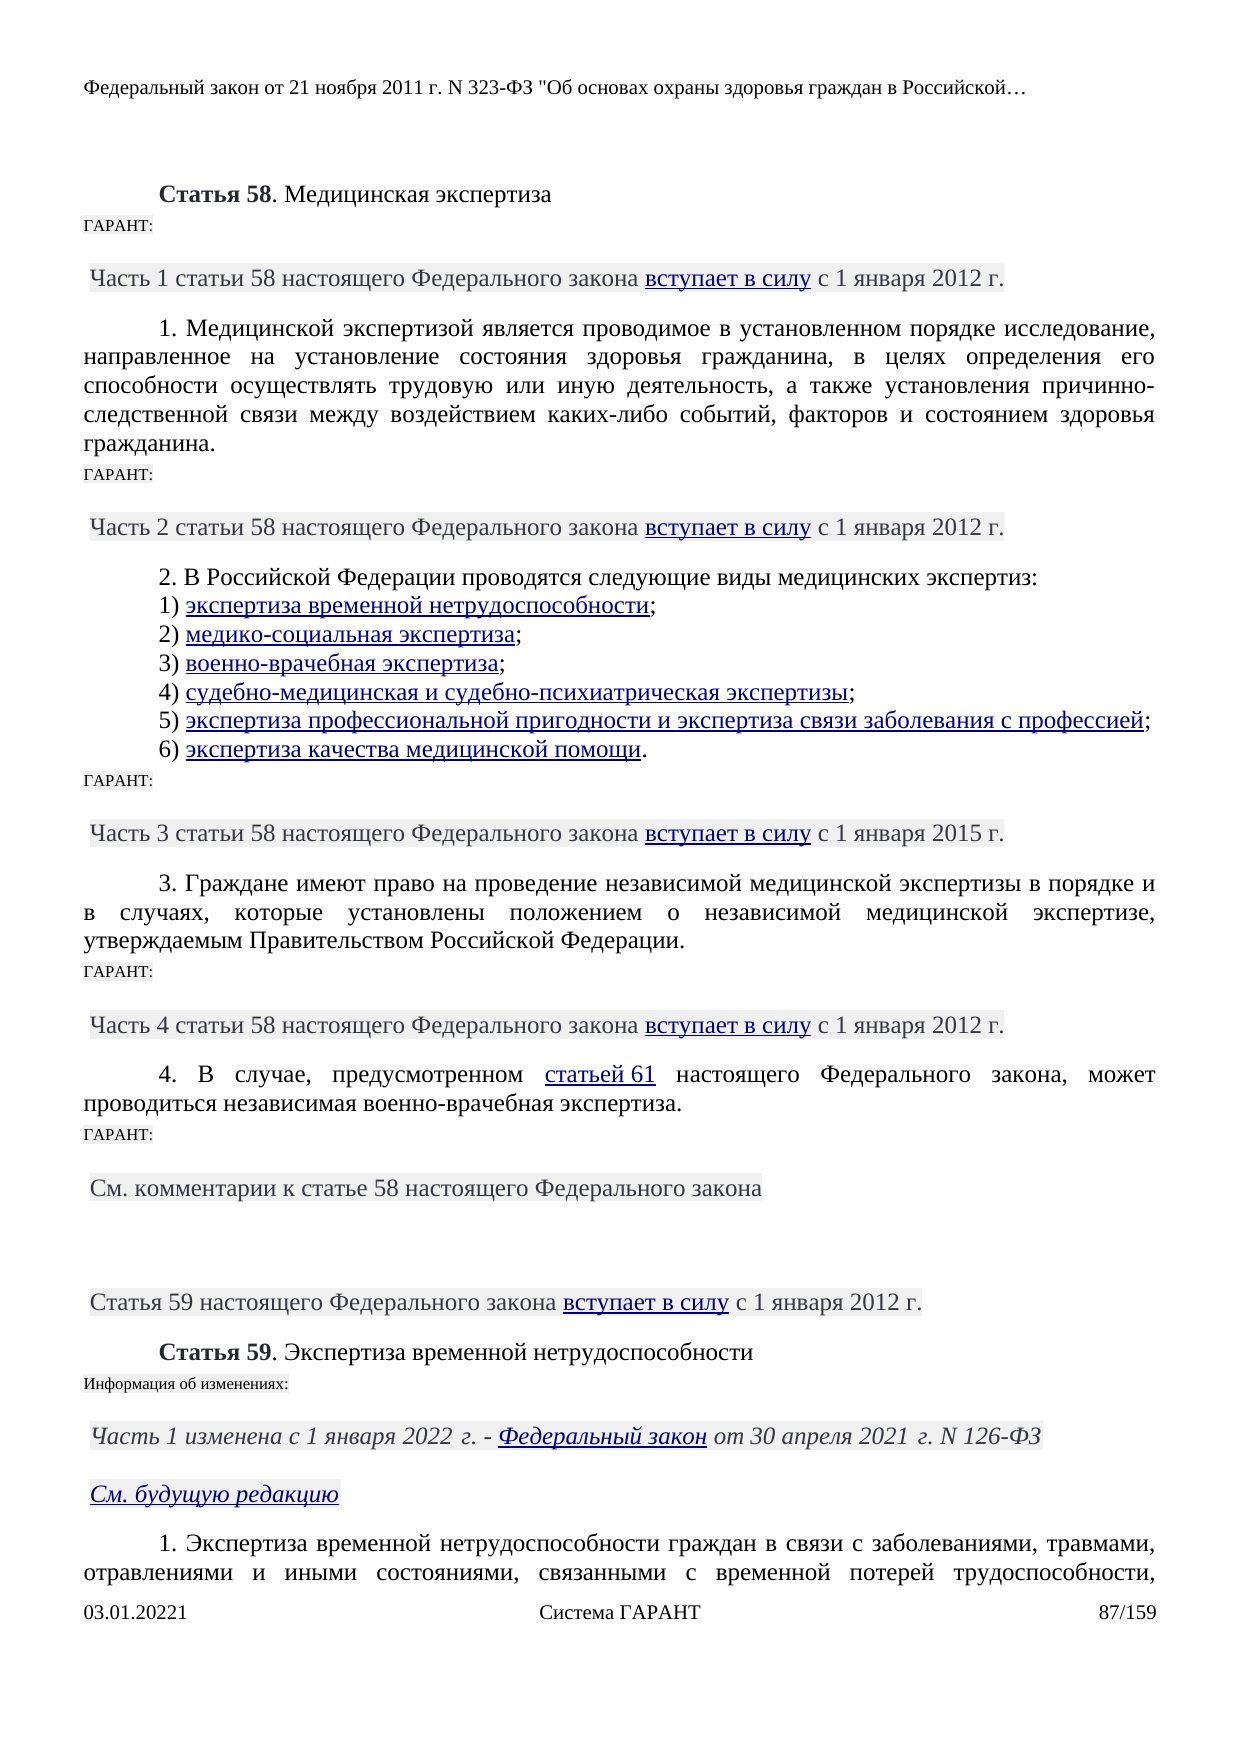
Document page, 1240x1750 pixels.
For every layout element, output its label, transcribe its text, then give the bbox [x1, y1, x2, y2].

text Информация об изменениях: [83, 1374, 1156, 1393]
text 1. Медицинской экспертизой является проводимое в установленном порядке исследование, направленное на установление состояния здоровья гражданина, в целях определения его способности осуществлять трудовую или иную деятельность, а также установления причинно-следственной связи между воздействием каких-либо событий, факторов и состоянием здоровья гражданина. [83, 313, 1156, 456]
text Часть 2 статьи 58 настоящего Федерального закона вступает в силу с 1 января 2012 г. [83, 512, 1156, 541]
text Статья 59 настоящего Федерального закона вступает в силу с 1 января 2012 г. [83, 1287, 1156, 1316]
text 6) экспертиза качества медицинской помощи. [83, 734, 1156, 763]
text ГАРАНТ: [83, 215, 1156, 234]
text ГАРАНТ: [83, 962, 1156, 981]
text Часть 1 статьи 58 настоящего Федерального закона вступает в силу с 1 января 2012 г. [83, 263, 1156, 292]
text Часть 4 статьи 58 настоящего Федерального закона вступает в силу с 1 января 2012 г. [83, 1010, 1156, 1039]
text Часть 1 изменена с 1 января 2022 г. - Федеральный закон от 30 апреля 2021 г. N 126-ФЗ [83, 1421, 1156, 1450]
text Статья 58. Медицинская экспертиза [158, 179, 1156, 207]
text См. будущую редакцию [83, 1479, 1156, 1508]
text См. комментарии к статье 58 настоящего Федерального закона [83, 1173, 1156, 1201]
text 5) экспертиза профессиональной пригодности и экспертиза связи заболевания с профессией; [83, 705, 1156, 734]
text Статья 59. Экспертиза временной нетрудоспособности [158, 1337, 1156, 1366]
text ГАРАНТ: [83, 1125, 1156, 1144]
text 3. Граждане имеют право на проведение независимой медицинской экспертизы в порядке и в случаях, которые установлены положением о независимой медицинской экспертизе, утверждаемым Правительством Российской Федерации. [83, 868, 1156, 954]
text 4. В случае, предусмотренном статьей 61 настоящего Федерального закона, может проводиться независимая военно-врачебная экспертиза. [83, 1059, 1156, 1117]
text 3) военно-врачебная экспертиза; [83, 648, 1156, 677]
text 4) судебно-медицинская и судебно-психиатрическая экспертизы; [83, 677, 1156, 705]
text Часть 3 статьи 58 настоящего Федерального закона вступает в силу с 1 января 2015 г. [83, 818, 1156, 847]
text 2) медико-социальная экспертиза; [83, 619, 1156, 648]
text ГАРАНТ: [83, 771, 1156, 790]
text 2. В Российской Федерации проводятся следующие виды медицинских экспертиз: [83, 562, 1156, 590]
text 1. Экспертиза временной нетрудоспособности граждан в связи с заболеваниями, травмами, отравлениями и иными состояниями, связанными с временной потерей трудоспособности, [83, 1528, 1156, 1586]
text 1) экспертиза временной нетрудоспособности; [83, 590, 1156, 619]
text ГАРАНТ: [83, 464, 1156, 483]
